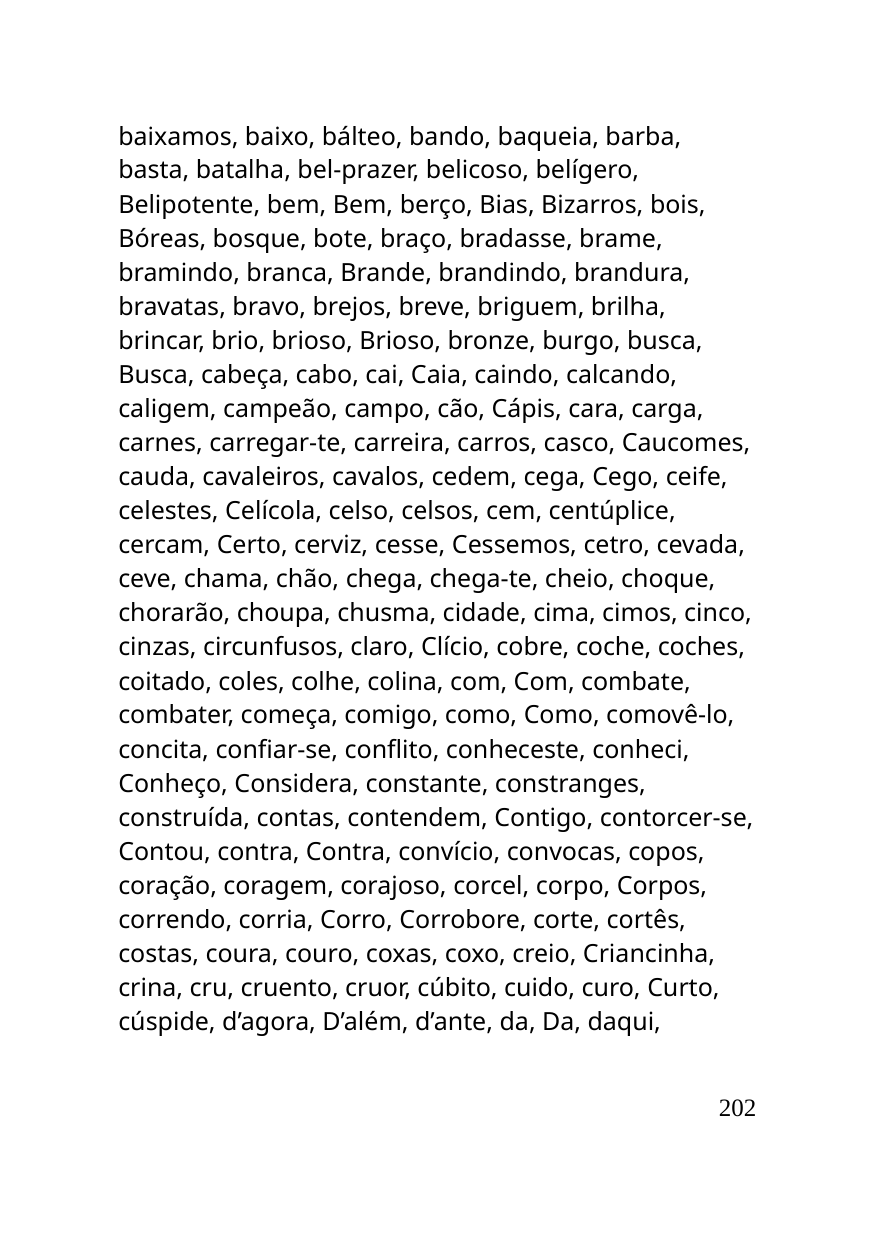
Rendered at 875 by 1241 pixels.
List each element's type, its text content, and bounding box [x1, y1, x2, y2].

text baixamos, baixo, bálteo, bando, baqueia, barba, basta, batalha, bel-prazer, belicoso, belígero, Belipotente, bem, Bem, berço, Bias, Bizarros, bois, Bóreas, bosque, bote, braço, bradasse, brame, bramindo, branca, Brande, brandindo, brandura, bravatas, bravo, brejos, breve, briguem, brilha, brincar, brio, brioso, Brioso, bronze, burgo, busca, Busca, cabeça, cabo, cai, Caia, caindo, calcando, caligem, campeão, campo, cão, Cápis, cara, carga, carnes, carregar-te, carreira, carros, casco, Caucomes, cauda, cavaleiros, cavalos, cedem, cega, Cego, ceife, celestes, Celícola, celso, celsos, cem, centúplice, cercam, Certo, cerviz, cesse, Cessemos, cetro, cevada, ceve, chama, chão, chega, chega-te, cheio, choque, chorarão, choupa, chusma, cidade, cima, cimos, cinco, cinzas, circunfusos, claro, Clício, cobre, coche, coches, coitado, coles, colhe, colina, com, Com, combate, combater, começa, comigo, como, Como, comovê-lo, concita, confiar-se, conflito, conheceste, conheci, Conheço, Considera, constante, constranges, construída, contas, contendem, Contigo, contorcer-se, Contou, contra, Contra, convício, convocas, copos, coração, coragem, corajoso, corcel, corpo, Corpos, correndo, corria, Corro, Corrobore, corte, cortês, costas, coura, couro, coxas, coxo, creio, Criancinha, crina, cru, cruento, cruor, cúbito, cuido, curo, Curto, cúspide, d’agora, D’além, d’ante, da, Da, daqui, [118, 118, 756, 1038]
